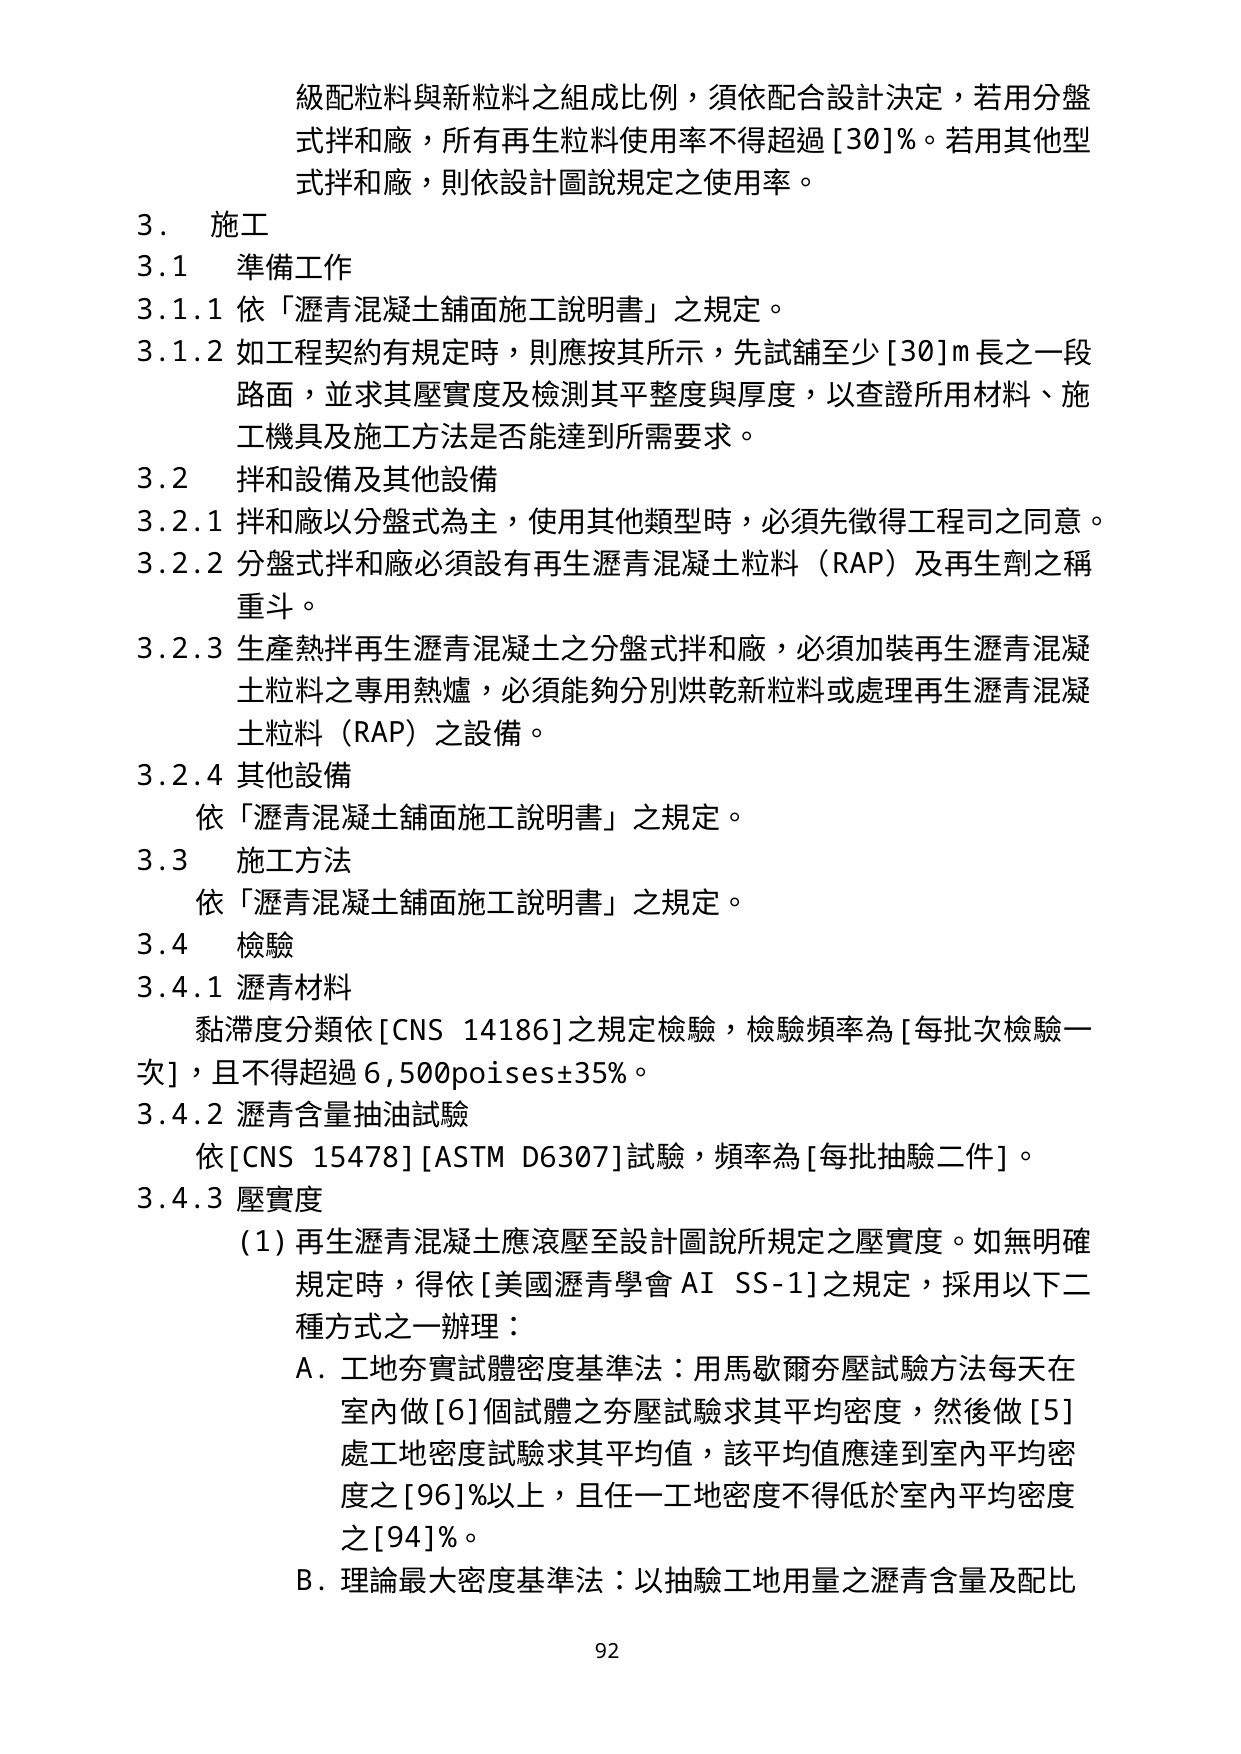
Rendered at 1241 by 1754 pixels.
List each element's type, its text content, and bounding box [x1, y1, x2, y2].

text (1) 再生瀝青混凝土應滾壓至設計圖說所規定之壓實度。如無明確規定時，得依[美國瀝青學會AI SS-1]之規定，採用以下二種方式之一辦理： [236, 1219, 1092, 1346]
text A. 工地夯實試體密度基準法：用馬歇爾夯壓試驗方法每天在室內做[6]個試體之夯壓試驗求其平均密度，然後做[5]處工地密度試驗求其平均值，該平均值應達到室內平均密度之[96]%以上，且任一工地密度不得低於室內平均密度之[94]%。 [295, 1346, 1078, 1558]
text 依「瀝青混凝土舖面施工說明書」之規定。 [136, 795, 1092, 837]
text 3.1 準備工作 [136, 244, 1092, 287]
text 3.4.1 瀝青材料 [136, 964, 1092, 1007]
text 3.2.4 其他設備 [136, 753, 1092, 795]
text 3.4.3 壓實度 [136, 1176, 1092, 1219]
text 3.4 檢驗 [136, 922, 1092, 964]
text 黏滯度分類依[CNS 14186]之規定檢驗，檢驗頻率為[每批次檢驗一次]，且不得超過6,500poises±35%。 [136, 1007, 1092, 1092]
text 3.4.2 瀝青含量抽油試驗 [136, 1092, 1092, 1134]
text 3.2.1 拌和廠以分盤式為主，使用其他類型時，必須先徵得工程司之同意。 [136, 498, 1092, 541]
text 3. 施工 [136, 202, 1092, 244]
text 3.1.1 依「瀝青混凝土舖面施工說明書」之規定。 [136, 287, 1092, 329]
text 3.2.3 生產熱拌再生瀝青混凝土之分盤式拌和廠，必須加裝再生瀝青混凝土粒料之專用熱爐，必須能夠分別烘乾新粒料或處理再生瀝青混凝土粒料（RAP）之設備。 [136, 626, 1092, 753]
text 3.3 施工方法 [136, 837, 1092, 880]
text 3.1.2 如工程契約有規定時，則應按其所示，先試舖至少[30]m長之一段路面，並求其壓實度及檢測其平整度與厚度，以查證所用材料、施工機具及施工方法是否能達到所需要求。 [136, 329, 1092, 456]
text 級配粒料與新粒料之組成比例，須依配合設計決定，若用分盤式拌和廠，所有再生粒料使用率不得超過[30]%。若用其他型式拌和廠，則依設計圖說規定之使用率。 [236, 75, 1092, 202]
text 依[CNS 15478][ASTM D6307]試驗，頻率為[每批抽驗二件]。 [136, 1134, 1092, 1176]
text B. 理論最大密度基準法：以抽驗工地用量之瀝青含量及配比 [295, 1558, 1078, 1600]
text 依「瀝青混凝土舖面施工說明書」之規定。 [136, 880, 1092, 922]
text 3.2 拌和設備及其他設備 [136, 456, 1092, 498]
text 3.2.2 分盤式拌和廠必須設有再生瀝青混凝土粒料（RAP）及再生劑之稱重斗。 [136, 541, 1092, 626]
